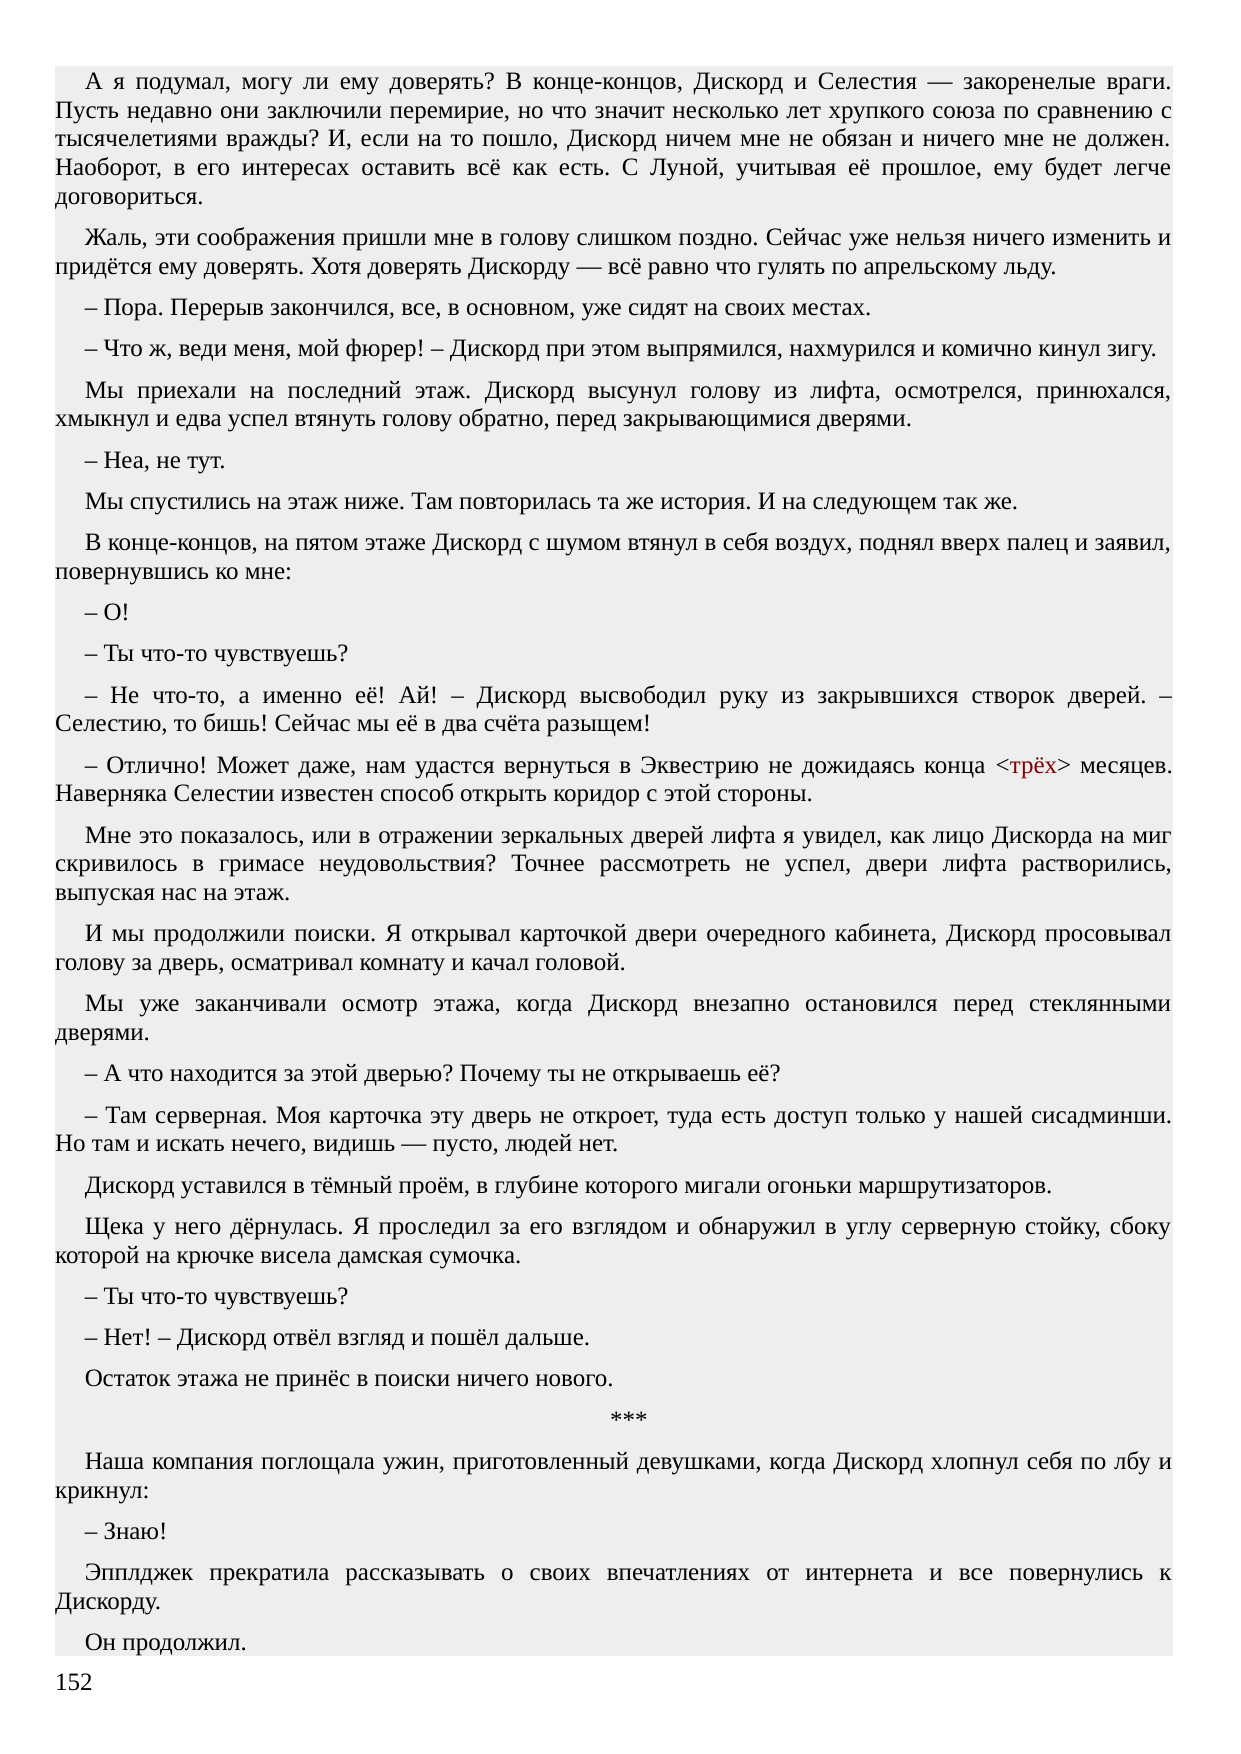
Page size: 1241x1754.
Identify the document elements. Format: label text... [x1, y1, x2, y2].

text Мы спустились на этаж ниже. Там повторилась та же история. И на следующем так же. [55, 486, 1173, 515]
text Остаток этажа не принёс в поиски ничего нового. [55, 1363, 1173, 1392]
text Щека у него дёрнулась. Я проследил за его взглядом и обнаружил в углу серверную стойку, сбоку которой на крючке висела дамская сумочка. [55, 1211, 1173, 1268]
text – Ты что-то чувствуешь? [55, 1281, 1173, 1310]
text – Ты что-то чувствуешь? [55, 638, 1173, 667]
text Мне это показалось, или в отражении зеркальных дверей лифта я увидел, как лицо Дискорда на миг скривилось в гримасе неудовольствия? Точнее рассмотреть не успел, двери лифта растворились, выпуская нас на этаж. [55, 820, 1173, 906]
text – Неа, не тут. [55, 445, 1173, 473]
text Эпплджек прекратила рассказывать о своих впечатлениях от интернета и все повернулись к Дискорду. [55, 1557, 1173, 1615]
text В конце-концов, на пятом этаже Дискорд с шумом втянул в себя воздух, поднял вверх палец и заявил, повернувшись ко мне: [55, 527, 1173, 585]
text – О! [55, 597, 1173, 626]
text – Что ж, веди меня, мой фюрер! – Дискорд при этом выпрямился, нахмурился и комично кинул зигу. [55, 333, 1173, 362]
text – Пора. Перерыв закончился, все, в основном, уже сидят на своих местах. [55, 292, 1173, 321]
text – Знаю! [55, 1516, 1173, 1545]
text А я подумал, могу ли ему доверять? В конце-концов, Дискорд и Селестия — закоренелые враги. Пусть недавно они заключили перемирие, но что значит несколько лет хрупкого союза по сравнению с тысячелетиями вражды? И, если на то пошло, Дискорд ничем мне не обязан и ничего мне не должен. Наоборот, в его интересах оставить всё как есть. С Луной, учитывая её прошлое, ему будет легче договориться. [55, 66, 1173, 210]
text Дискорд уставился в тёмный проём, в глубине которого мигали огоньки маршрутизаторов. [55, 1170, 1173, 1198]
text – Нет! – Дискорд отвёл взгляд и пошёл дальше. [55, 1322, 1173, 1351]
text И мы продолжили поиски. Я открывал карточкой двери очередного кабинета, Дискорд просовывал голову за дверь, осматривал комнату и качал головой. [55, 918, 1173, 976]
text Мы приехали на последний этаж. Дискорд высунул голову из лифта, осмотрелся, принюхался, хмыкнул и едва успел втянуть голову обратно, перед закрывающимися дверями. [55, 375, 1173, 432]
text – А что находится за этой дверью? Почему ты не открываешь её? [55, 1058, 1173, 1087]
text Мы уже заканчивали осмотр этажа, когда Дискорд внезапно остановился перед стеклянными дверями. [55, 988, 1173, 1046]
text Жаль, эти соображения пришли мне в голову слишком поздно. Сейчас уже нельзя ничего изменить и придётся ему доверять. Хотя доверять Дискорду — всё равно что гулять по апрельскому льду. [55, 222, 1173, 280]
text *** [55, 1405, 1173, 1433]
text Он продолжил. [55, 1627, 1173, 1656]
text – Не что-то, а именно её! Ай! – Дискорд высвободил руку из закрывшихся створок дверей. – Селестию, то бишь! Сейчас мы её в два счёта разыщем! [55, 680, 1173, 737]
text – Отлично! Может даже, нам удастся вернуться в Эквестрию не дожидаясь конца <трёх> месяцев. Наверняка Селестии известен способ открыть коридор с этой стороны. [55, 750, 1173, 807]
text Наша компания поглощала ужин, приготовленный девушками, когда Дискорд хлопнул себя по лбу и крикнул: [55, 1446, 1173, 1503]
text – Там серверная. Моя карточка эту дверь не откроет, туда есть доступ только у нашей сисадминши. Но там и искать нечего, видишь — пусто, людей нет. [55, 1100, 1173, 1157]
